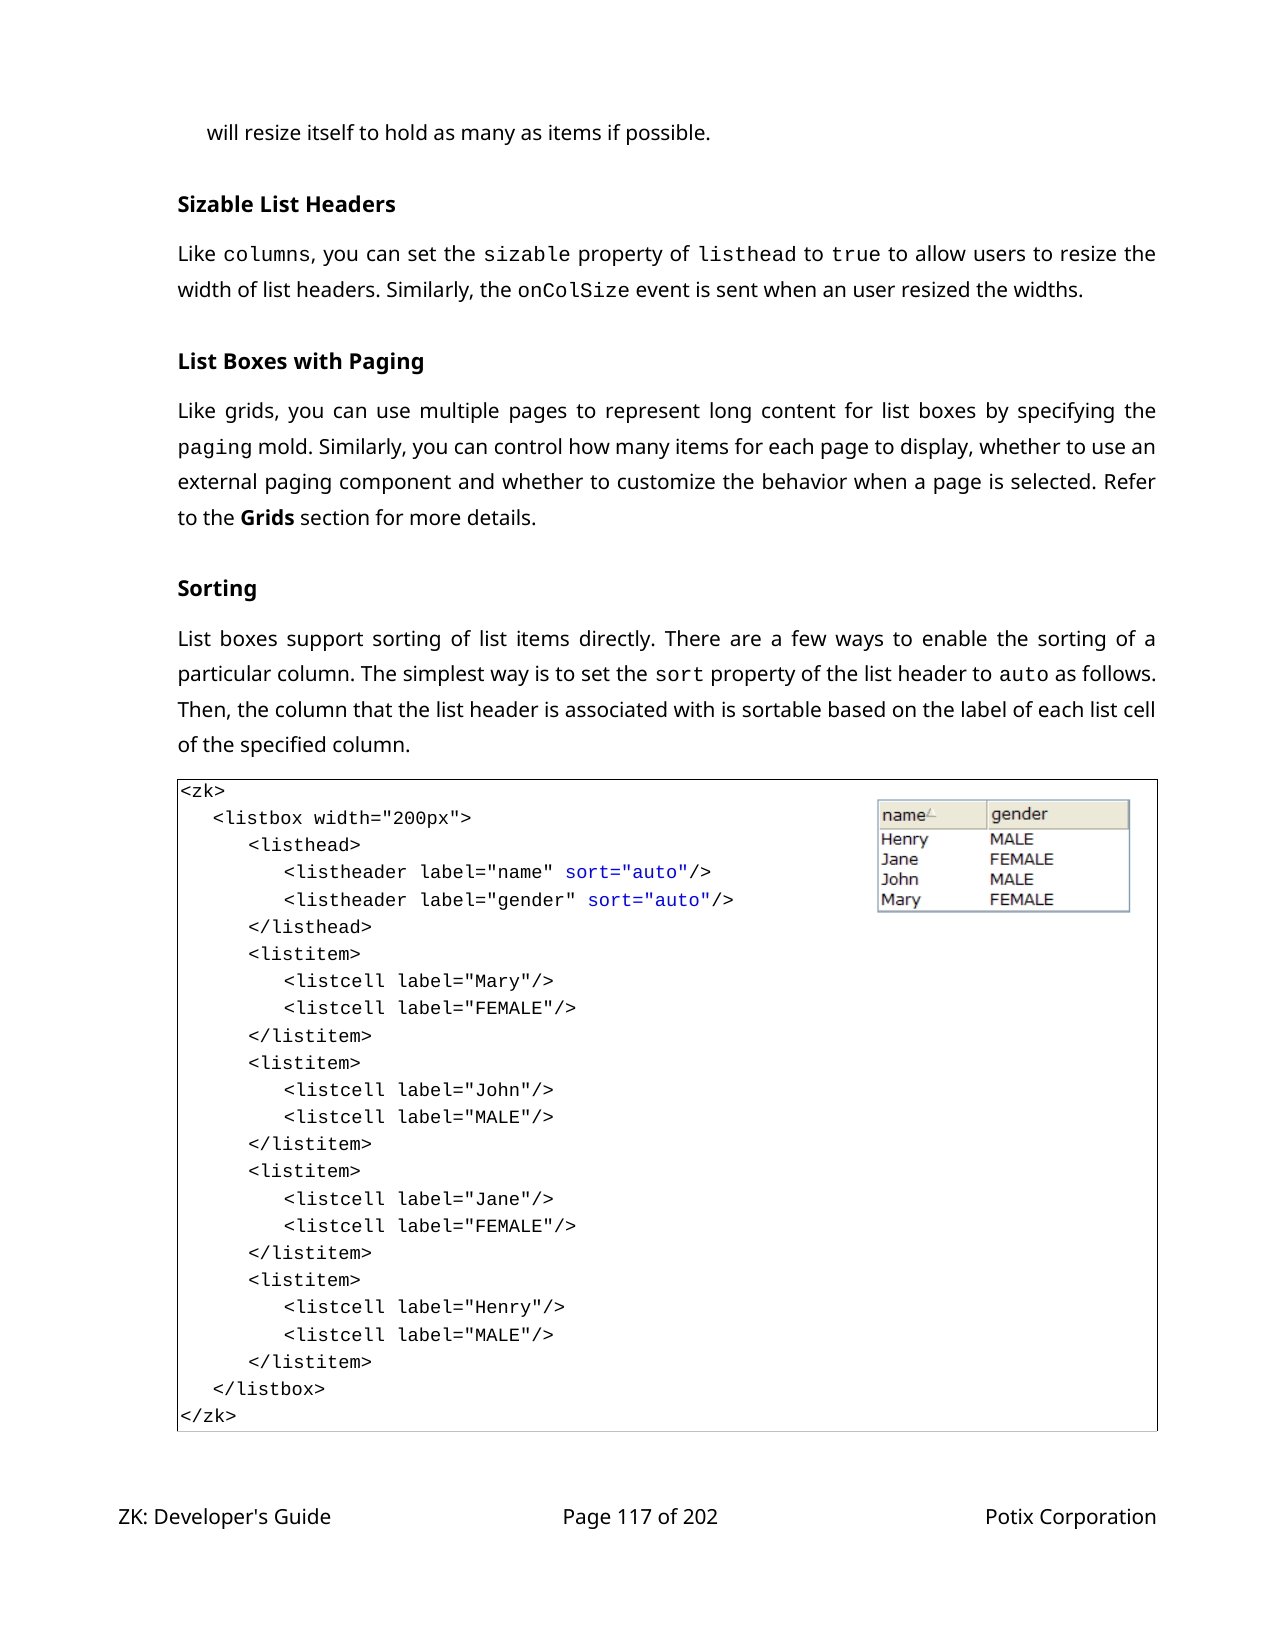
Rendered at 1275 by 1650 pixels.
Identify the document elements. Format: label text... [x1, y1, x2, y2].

text </listitem> [178, 1132, 1157, 1156]
text <listbox width="200px"> [178, 806, 875, 830]
text <zk> [178, 780, 1157, 803]
picture [875, 797, 1134, 914]
text <listitem> [178, 1268, 1157, 1292]
text <listcell label="MALE"/> [178, 1322, 1157, 1347]
subtitle Sizable List Headers [177, 189, 1157, 219]
text <listheader label="name" sort="auto"/> [178, 860, 875, 884]
text <listitem> [178, 1159, 1157, 1184]
text <listcell label="Henry"/> [178, 1295, 1157, 1319]
text Like grids, you can use multiple pages to represent long content for list boxes by specifying the paging mold. Similarly, you can control how many items for each page to display, whether to use an external paging component and whether to customize the behavior when a page is selected. Refer to the Grids section for more details. [177, 397, 1157, 531]
text <listitem> [178, 942, 1157, 966]
text will resize itself to hold as many as items if possible. [207, 118, 1157, 146]
text <listcell label="FEMALE"/> [178, 996, 1157, 1021]
text <listhead> [178, 833, 875, 857]
text <listcell label="FEMALE"/> [178, 1214, 1157, 1238]
text </listitem> [178, 1350, 1157, 1374]
text [1134, 806, 1157, 830]
subtitle Sorting [177, 573, 1157, 603]
text <listcell label="John"/> [178, 1078, 1157, 1102]
text Like columns, you can set the sizable property of listhead to true to allow users to resize the width of list headers. Similarly, the onColSize event is sent when an user resized the widths. [177, 239, 1157, 303]
subtitle List Boxes with Paging [177, 346, 1157, 376]
text [1134, 833, 1157, 857]
text </listbox> [178, 1377, 1157, 1401]
text <listcell label="Mary"/> [178, 969, 1157, 993]
text </zk> [178, 1404, 1157, 1431]
text <listcell label="MALE"/> [178, 1105, 1157, 1129]
text </listitem> [178, 1241, 1157, 1265]
text </listhead> [178, 915, 1157, 939]
text List boxes support sorting of list items directly. There are a few ways to enable the sorting of a particular column. The simplest way is to set the sort property of the list header to auto as follows. Then, the column that the list header is associated with is sortable based on the label of each list cell of the specified column. [177, 624, 1157, 758]
text <listheader label="gender" sort="auto"/> [178, 887, 875, 912]
text <listcell label="Jane"/> [178, 1187, 1157, 1211]
text <listitem> [178, 1051, 1157, 1075]
text </listitem> [178, 1023, 1157, 1048]
